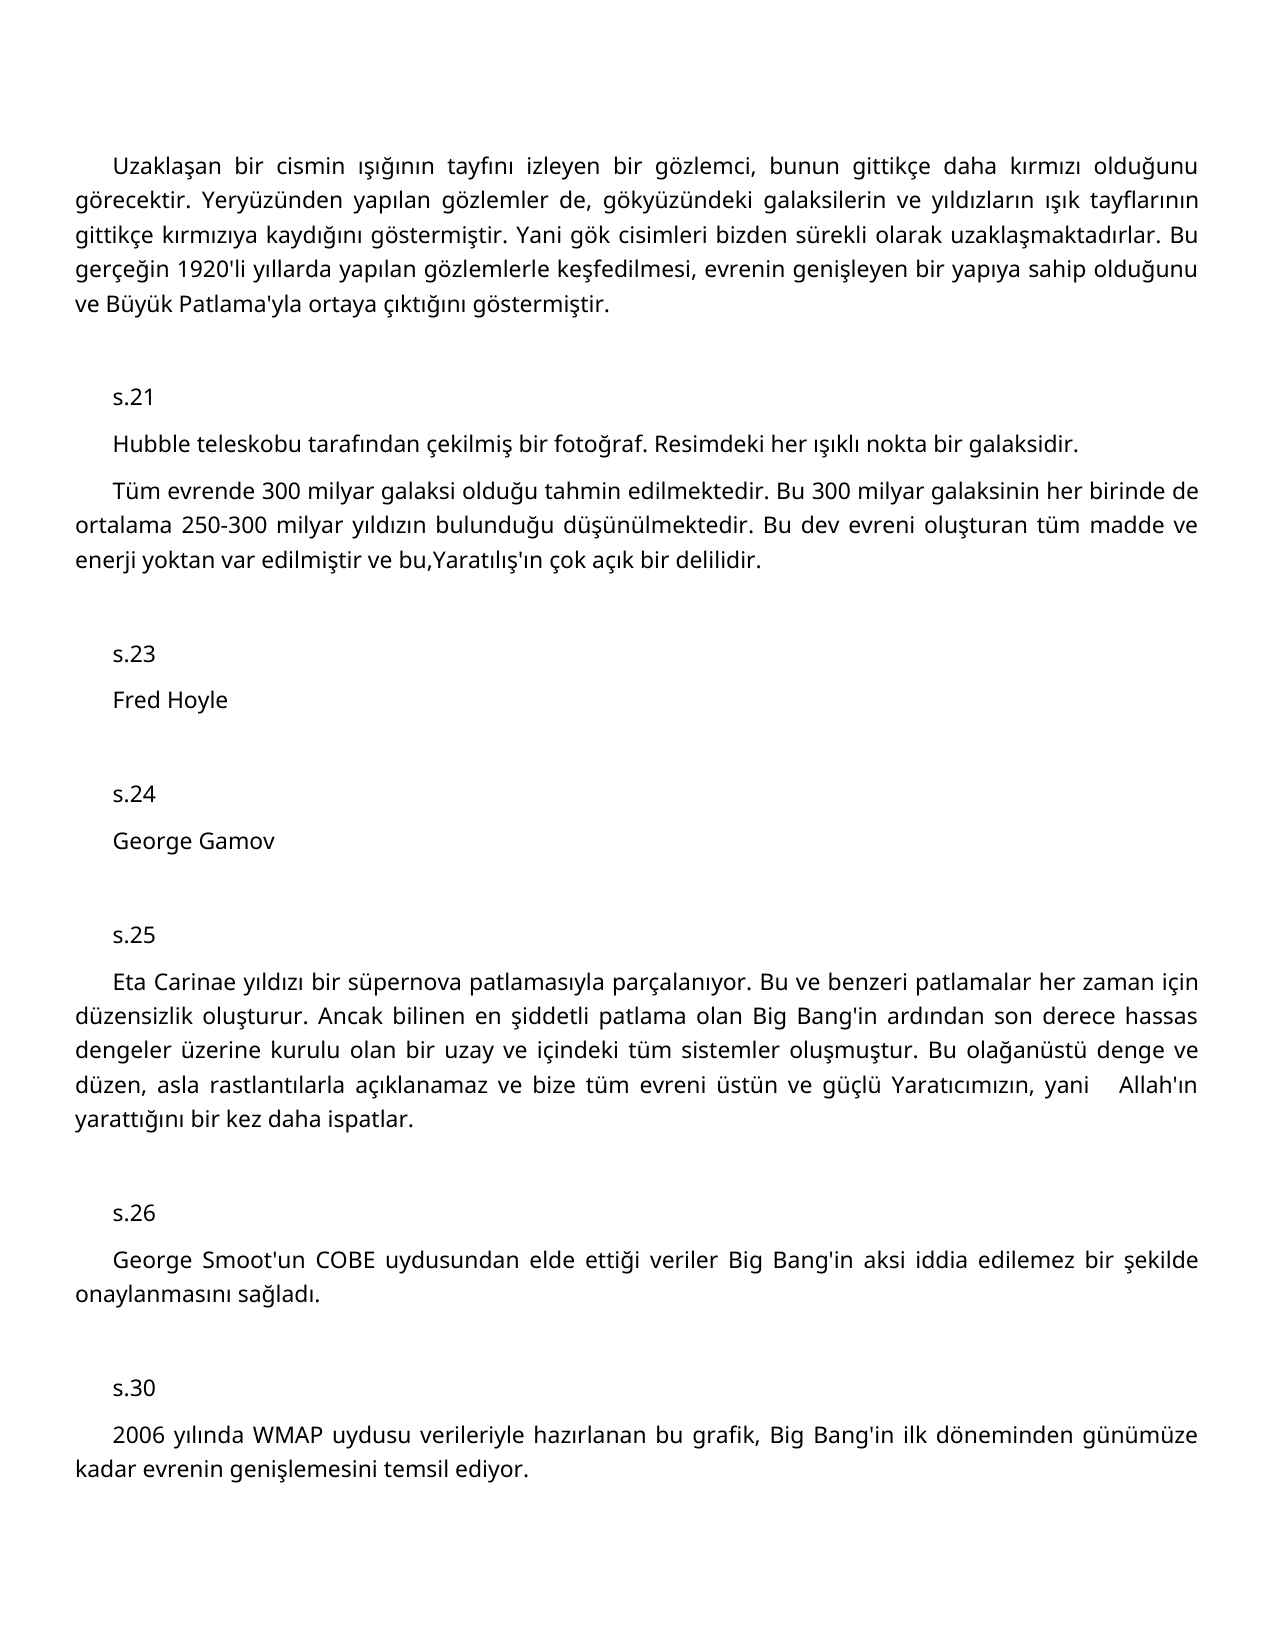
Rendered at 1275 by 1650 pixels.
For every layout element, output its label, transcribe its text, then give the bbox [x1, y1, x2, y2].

text Eta Carinae yıldızı bir süpernova patlamasıyla parçalanıyor. Bu ve benzeri patlamalar her zaman için düzensizlik oluşturur. Ancak bilinen en şiddetli patlama olan Big Bang'in ardından son derece hassas dengeler üzerine kurulu olan bir uzay ve içindeki tüm sistemler oluşmuştur. Bu olağanüstü denge ve düzen, asla rastlantılarla açıklanamaz ve bize tüm evreni üstün ve güçlü Yaratıcımızın, yani Allah'ın yarattığını bir kez daha ispatlar. [75, 966, 1200, 1134]
text Fred Hoyle [75, 684, 1200, 716]
text Tüm evrende 300 milyar galaksi olduğu tahmin edilmektedir. Bu 300 milyar galaksinin her birinde de ortalama 250-300 milyar yıldızın bulunduğu düşünülmektedir. Bu dev evreni oluşturan tüm madde ve enerji yoktan var edilmiştir ve bu,Yaratılış'ın çok açık bir delilidir. [75, 475, 1200, 575]
text Hubble teleskobu tarafından çekilmiş bir fotoğraf. Resimdeki her ışıklı nokta bir galaksidir. [75, 428, 1200, 459]
text s.30 [75, 1372, 1200, 1403]
text s.23 [75, 637, 1200, 669]
text Uzaklaşan bir cismin ışığının tayfını izleyen bir gözlemci, bunun gittikçe daha kırmızı olduğunu görecektir. Yeryüzünden yapılan gözlemler de, gökyüzündeki galaksilerin ve yıldızların ışık tayflarının gittikçe kırmızıya kaydığını göstermiştir. Yani gök cisimleri bizden sürekli olarak uzaklaşmaktadırlar. Bu gerçeğin 1920'li yıllarda yapılan gözlemlerle keşfedilmesi, evrenin genişleyen bir yapıya sahip olduğunu ve Büyük Patlama'yla ortaya çıktığını göstermiştir. [75, 150, 1200, 319]
text s.24 [75, 778, 1200, 809]
text s.21 [75, 381, 1200, 412]
text s.25 [75, 919, 1200, 950]
text George Gamov [75, 825, 1200, 856]
text 2006 yılında WMAP uydusu verileriyle hazırlanan bu grafik, Big Bang'in ilk döneminden günümüze kadar evrenin genişlemesini temsil ediyor. [75, 1419, 1200, 1484]
text s.26 [75, 1197, 1200, 1228]
text George Smoot'un COBE uydusundan elde ettiği veriler Big Bang'in aksi iddia edilemez bir şekilde onaylanmasını sağladı. [75, 1244, 1200, 1309]
